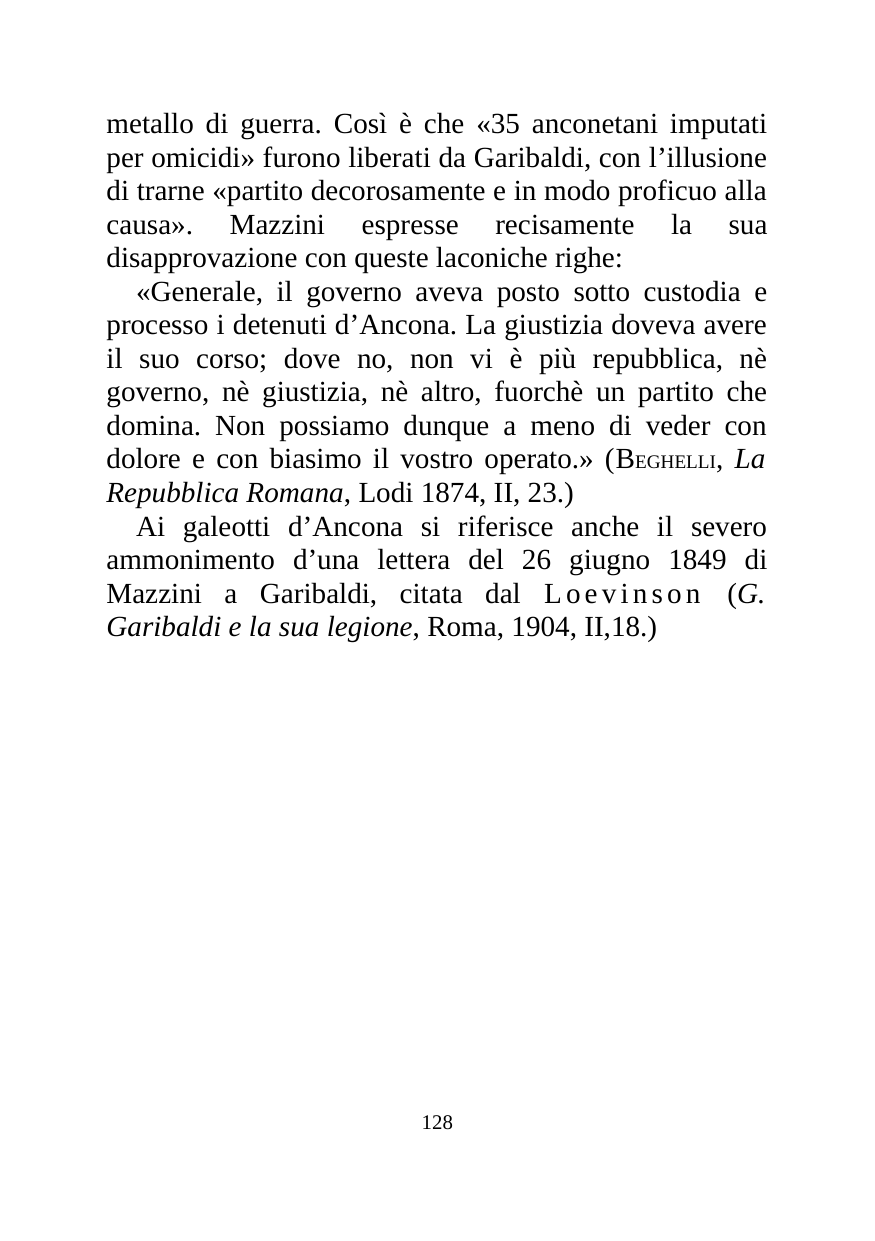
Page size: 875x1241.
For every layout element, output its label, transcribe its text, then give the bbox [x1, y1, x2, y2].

text «Generale, il governo aveva posto sotto custodia e processo i detenuti d’Ancona. La giustizia doveva avere il suo corso; dove no, non vi è più repubblica, nè governo, nè giustizia, nè altro, fuorchè un partito che domina. Non possiamo dunque a meno di veder con dolore e con biasimo il vostro operato.» (Beghelli, La Repubblica Romana, Lodi 1874, II, 23.) [106, 274, 768, 509]
text Ai galeotti d’Ancona si riferisce anche il severo ammonimento d’una lettera del 26 giugno 1849 di Mazzini a Garibaldi, citata dal Loevinson (G. Garibaldi e la sua legione, Roma, 1904, II,18.) [106, 509, 768, 643]
text metallo di guerra. Così è che «35 anconetani imputati per omicidi» furono liberati da Garibaldi, con l’illusione di trarne «partito decorosamente e in modo proficuo alla causa». Mazzini espresse recisamente la sua disapprovazione con queste laconiche righe: [106, 106, 768, 274]
